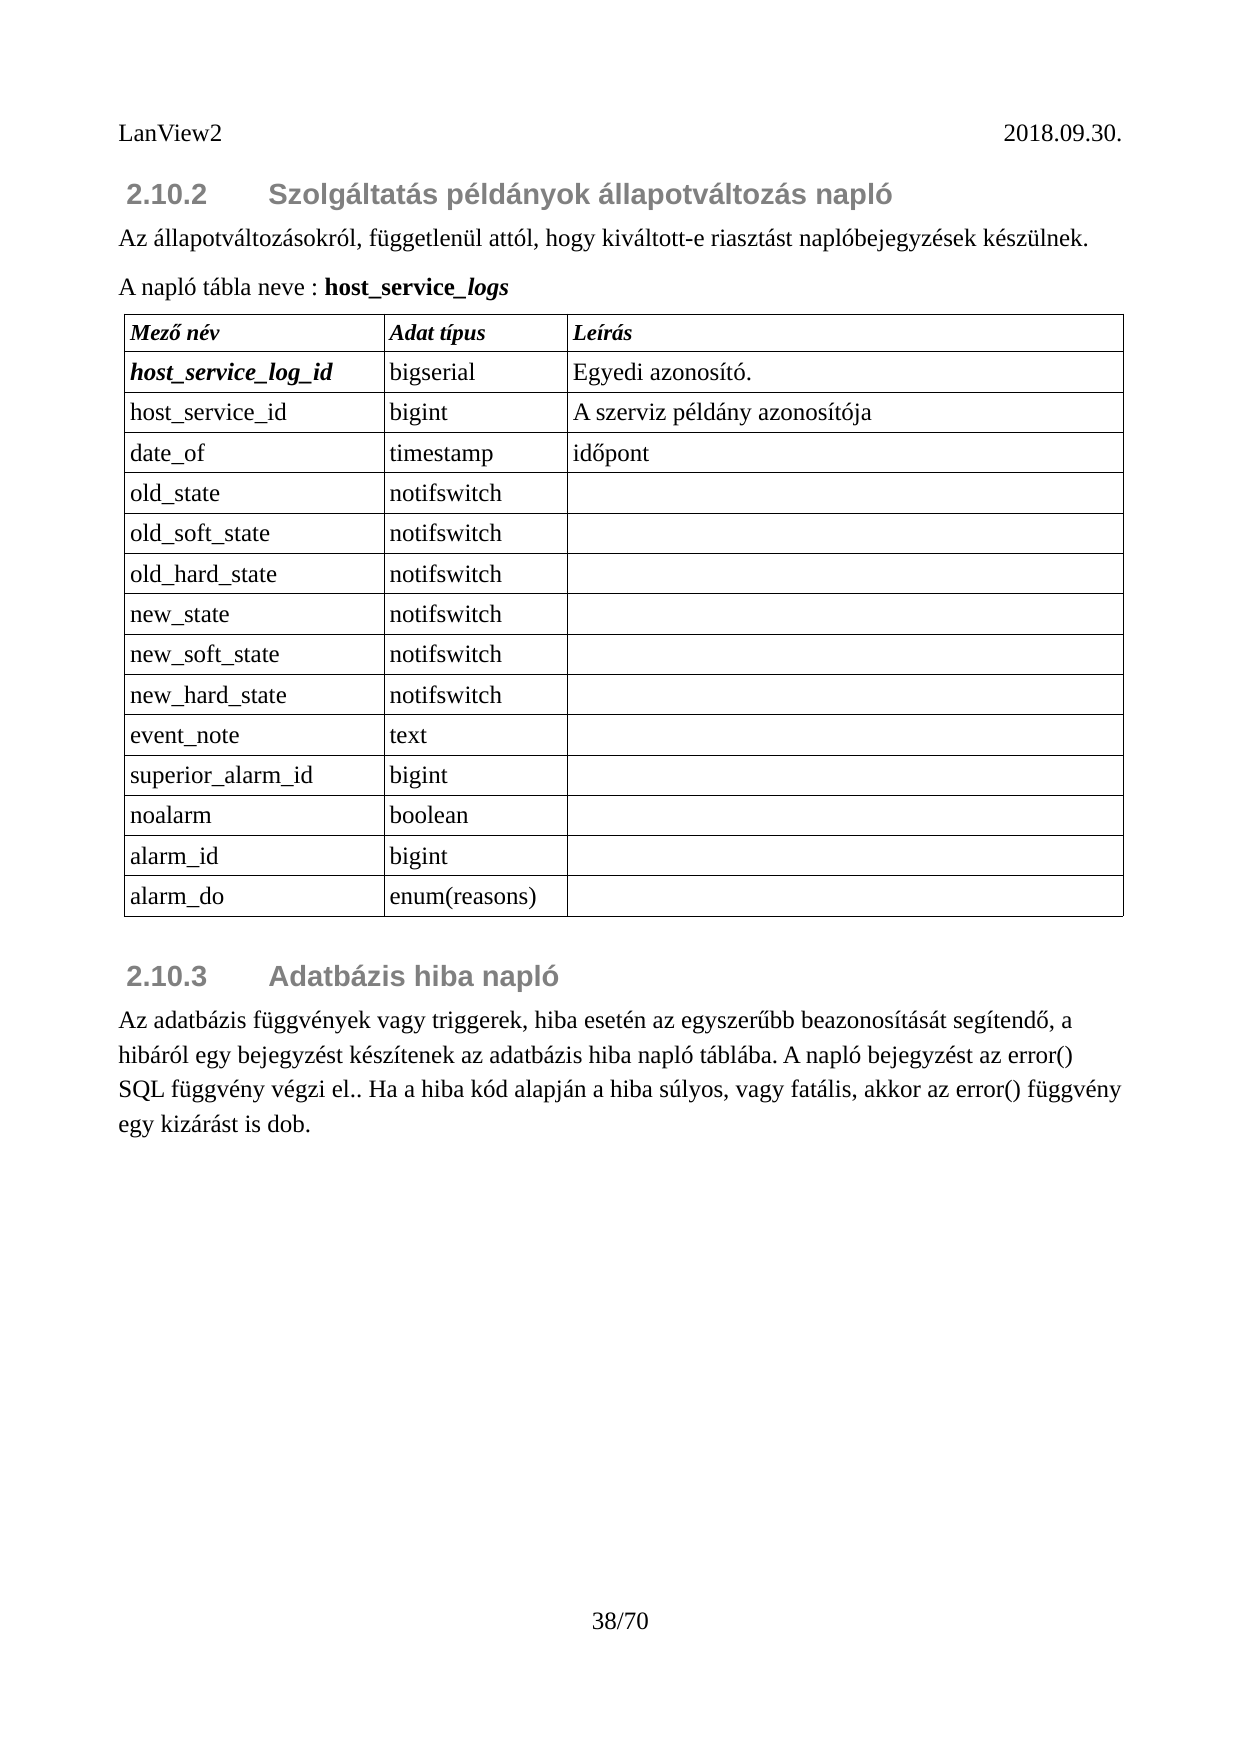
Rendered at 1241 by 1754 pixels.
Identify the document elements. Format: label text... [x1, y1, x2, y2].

table_cell notifswitch [385, 594, 567, 633]
table_cell [568, 876, 1123, 916]
table_cell new_soft_state [125, 635, 384, 674]
table_cell notifswitch [385, 635, 567, 674]
table_cell [568, 756, 1123, 795]
table_cell notifswitch [385, 473, 567, 513]
table_cell bigint [385, 836, 567, 875]
table_header Leírás [568, 315, 1123, 351]
table_cell notifswitch [385, 554, 567, 593]
table_cell bigserial [385, 352, 567, 392]
table_header Mező név [125, 315, 384, 351]
table_cell old_soft_state [125, 514, 384, 553]
table_cell old_state [125, 473, 384, 513]
subtitle Adatbázis hiba napló [118, 959, 1122, 993]
text Az adatbázis függvények vagy triggerek, hiba esetén az egyszerűbb beazonosítását segítendő, a hibáról egy bejegyzést készítenek az adatbázis hiba napló táblába. A napló bejegyzést az error() SQL függvény végzi el.. Ha a hiba kód alapján a hiba súlyos, vagy fatális, akkor az error() függvény egy kizárást is dob. [118, 1005, 1122, 1137]
table_cell [568, 473, 1123, 513]
table_cell enum(reasons) [385, 876, 567, 916]
table_cell text [385, 715, 567, 754]
table_cell [568, 796, 1123, 835]
table_cell [568, 715, 1123, 754]
table_cell [568, 554, 1123, 593]
table_cell A szerviz példány azonosítója [568, 393, 1123, 432]
table_cell timestamp [385, 433, 567, 472]
table_cell [568, 635, 1123, 674]
table_cell időpont [568, 433, 1123, 472]
table_cell alarm_id [125, 836, 384, 875]
table_cell alarm_do [125, 876, 384, 916]
table_cell bigint [385, 393, 567, 432]
subtitle Szolgáltatás példányok állapotváltozás napló [118, 177, 1122, 211]
text Az állapotváltozásokról, függetlenül attól, hogy kiváltott-e riasztást naplóbejegyzések készülnek. [118, 223, 1122, 252]
table_cell host_service_log_id [125, 352, 384, 392]
table_cell bigint [385, 756, 567, 795]
text A napló tábla neve : host_service_logs [118, 272, 1122, 301]
table_cell superior_alarm_id [125, 756, 384, 795]
table_cell Egyedi azonosító. [568, 352, 1123, 392]
table_cell new_state [125, 594, 384, 633]
table_cell [568, 675, 1123, 714]
table_cell notifswitch [385, 675, 567, 714]
table_cell date_of [125, 433, 384, 472]
table_header Adat típus [385, 315, 567, 351]
table_cell noalarm [125, 796, 384, 835]
table_cell [568, 836, 1123, 875]
table_cell [568, 514, 1123, 553]
table_cell old_hard_state [125, 554, 384, 593]
table_cell event_note [125, 715, 384, 754]
table_cell notifswitch [385, 514, 567, 553]
table_cell new_hard_state [125, 675, 384, 714]
table_cell host_service_id [125, 393, 384, 432]
table_cell boolean [385, 796, 567, 835]
table_cell [568, 594, 1123, 633]
